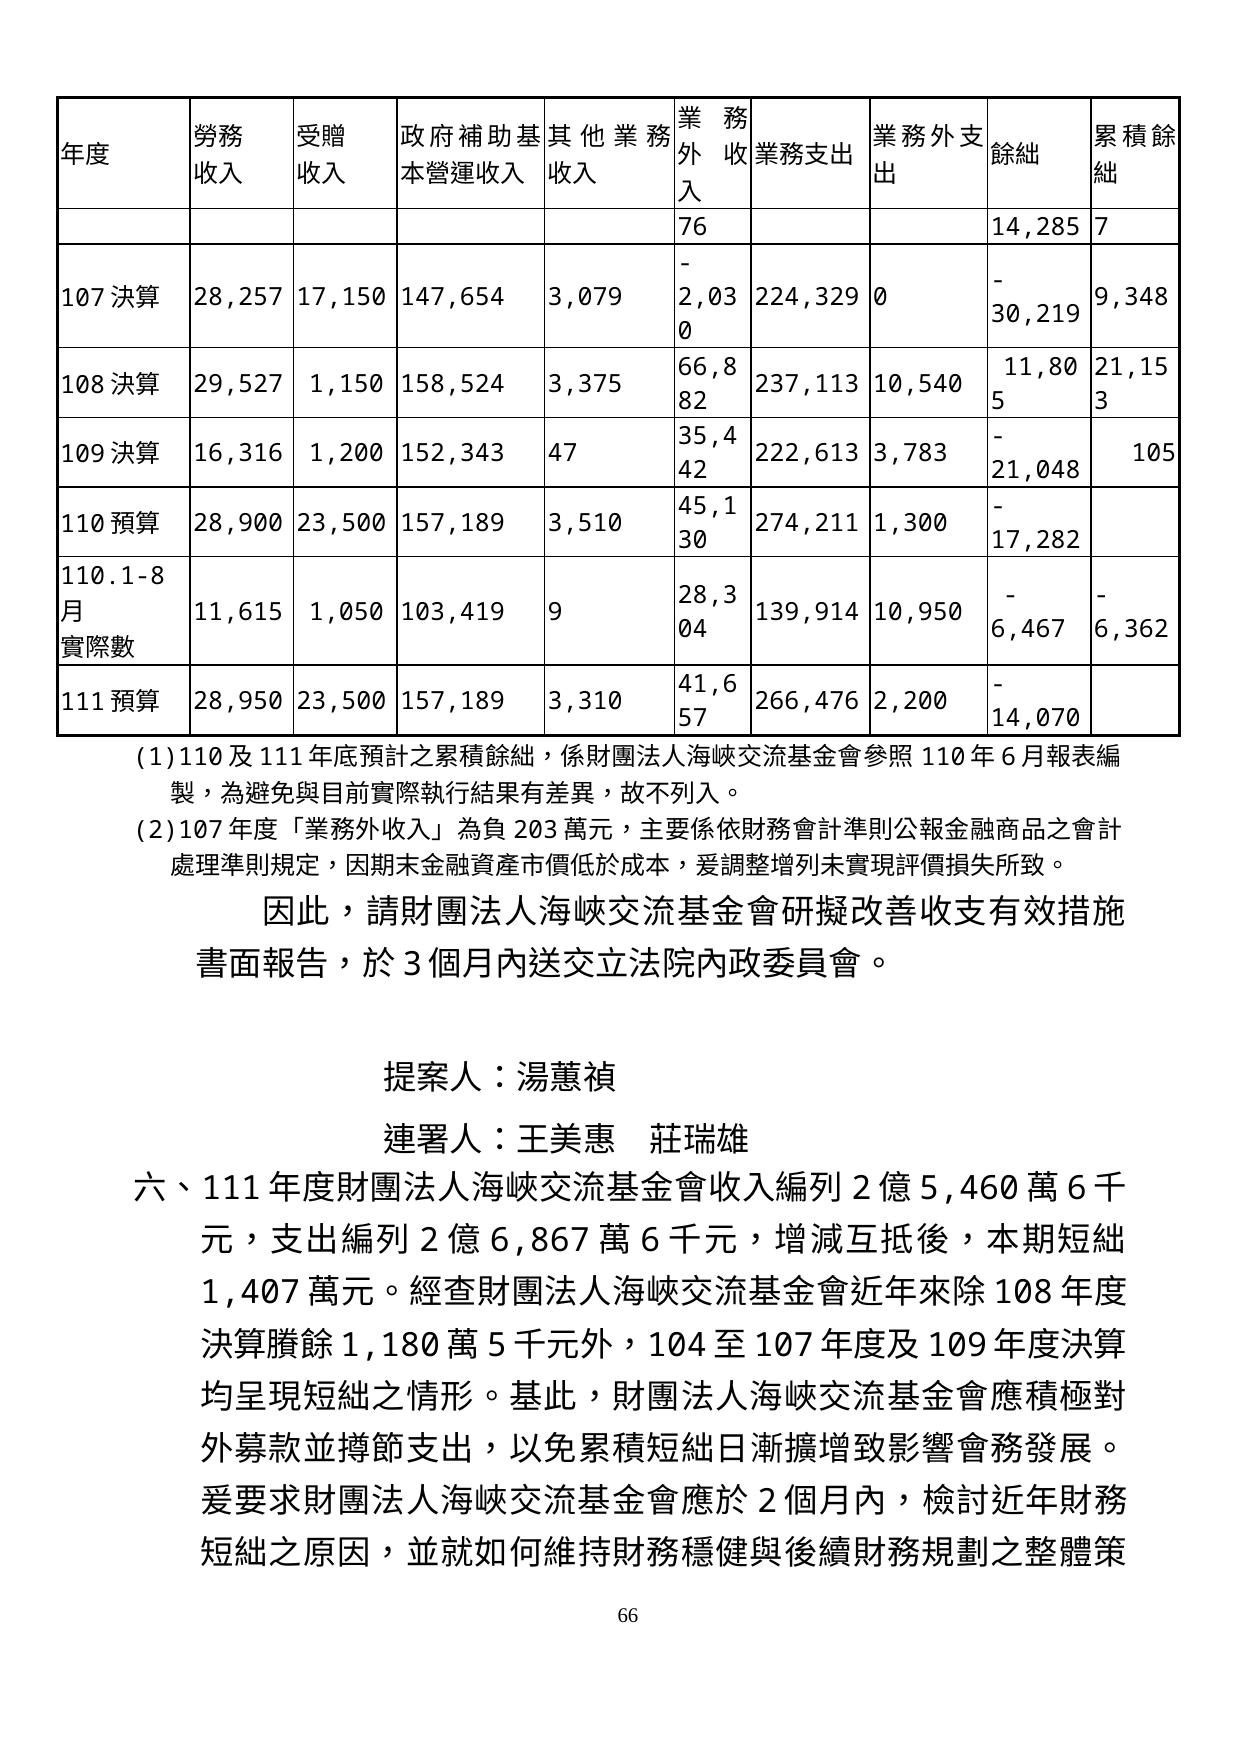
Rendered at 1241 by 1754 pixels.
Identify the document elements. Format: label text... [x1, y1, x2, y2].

table_cell 23,500 [294, 666, 396, 734]
table_cell 28,900 [191, 488, 293, 556]
table_cell 157,189 [398, 666, 544, 734]
text (1)110及111年底預計之累積餘絀，係財團法人海峽交流基金會參照110年6月報表編製，為避免與目前實際執行結果有差異，故不列入。 [133, 737, 1122, 809]
table_cell -17,282 [988, 488, 1090, 556]
table_cell [1092, 488, 1178, 556]
table_cell 29,527 [191, 348, 293, 416]
table_cell 17,150 [294, 245, 396, 347]
table_header 年度 [59, 99, 189, 207]
table_cell 11,615 [191, 557, 293, 664]
table_cell 9 [545, 557, 674, 664]
table_cell 76 [675, 209, 750, 243]
table_header 政府補助基本營運收入 [398, 99, 544, 207]
table_cell 47 [545, 418, 674, 486]
table_cell 66,882 [675, 348, 750, 416]
table_cell 1,300 [871, 488, 987, 556]
table_cell 10,950 [871, 557, 987, 664]
table_cell 21,153 [1092, 348, 1178, 416]
table_cell -2,030 [675, 245, 750, 347]
table_cell 110預算 [59, 488, 189, 556]
table_cell 3,310 [545, 666, 674, 734]
table_cell 1,150 [294, 348, 396, 416]
table_cell 28,304 [675, 557, 750, 664]
table_cell 3,079 [545, 245, 674, 347]
table_header 勞務 收入 [191, 99, 293, 207]
table_cell 35,442 [675, 418, 750, 486]
table_cell [59, 209, 189, 243]
table_cell 103,419 [398, 557, 544, 664]
text 六、111年度財團法人海峽交流基金會收入編列2億5,460萬6千元，支出編列2億6,867萬6千元，增減互抵後，本期短絀1,407萬元。經查財團法人海峽交流基金會近年來除108年度決算賸餘1,180萬5千元外，104至107年度及109年度決算均呈現短絀之情形。基此，財團法人海峽交流基金會應積極對外募款並撙節支出，以免累積短絀日漸擴增致影響會務發展。爰要求財團法人海峽交流基金會應於2個月內，檢討近年財務短絀之原因，並就如何維持財務穩健與後續財務規劃之整體策 [133, 1158, 1127, 1575]
table_cell [545, 209, 674, 243]
table_cell 28,257 [191, 245, 293, 347]
table_cell 7 [1092, 209, 1178, 243]
table_cell 111預算 [59, 666, 189, 734]
table_header 受贈 收入 [294, 99, 396, 207]
table_header 其他業務收入 [545, 99, 674, 207]
table_cell 3,510 [545, 488, 674, 556]
table_cell 222,613 [752, 418, 869, 486]
table_cell 147,654 [398, 245, 544, 347]
table_cell 3,375 [545, 348, 674, 416]
table_cell [1092, 666, 1178, 734]
text 因此，請財團法人海峽交流基金會研擬改善收支有效措施書面報告，於3個月內送交立法院內政委員會。 [195, 882, 1127, 986]
table_cell [294, 209, 396, 243]
table_cell 0 [871, 245, 987, 347]
table_cell 152,343 [398, 418, 544, 486]
table_cell 224,329 [752, 245, 869, 347]
table_cell 45,130 [675, 488, 750, 556]
table_cell 105 [1092, 418, 1178, 486]
table_cell [752, 209, 869, 243]
text 提案人：湯蕙禎 [383, 1033, 1127, 1096]
table_header 業務支出 [752, 99, 869, 207]
table_cell 9,348 [1092, 245, 1178, 347]
table_cell 10,540 [871, 348, 987, 416]
table_cell 16,316 [191, 418, 293, 486]
table_cell -6,467 [988, 557, 1090, 664]
table_header 業務外收入 [675, 99, 750, 207]
table_cell [398, 209, 544, 243]
table_header 累積餘絀 [1092, 99, 1178, 207]
table_cell 41,657 [675, 666, 750, 734]
table_cell 266,476 [752, 666, 869, 734]
table_cell 2,200 [871, 666, 987, 734]
table_cell 110.1-8月 實際數 [59, 557, 189, 664]
text 連署人：王美惠 莊瑞雄 [383, 1096, 1127, 1158]
table_cell 139,914 [752, 557, 869, 664]
table_cell 1,200 [294, 418, 396, 486]
table_cell -14,285 [988, 209, 1090, 243]
table_cell -21,048 [988, 418, 1090, 486]
table_cell 274,211 [752, 488, 869, 556]
table_cell [191, 209, 293, 243]
table_cell -30,219 [988, 245, 1090, 347]
table_cell 108決算 [59, 348, 189, 416]
table_cell 237,113 [752, 348, 869, 416]
table_cell 107決算 [59, 245, 189, 347]
table_cell 1,050 [294, 557, 396, 664]
table_header 業務外支出 [871, 99, 987, 207]
table_cell 11,805 [988, 348, 1090, 416]
table_cell -6,362 [1092, 557, 1178, 664]
table_cell 28,950 [191, 666, 293, 734]
table_cell [871, 209, 987, 243]
table_cell 158,524 [398, 348, 544, 416]
table_cell 109決算 [59, 418, 189, 486]
table_cell 157,189 [398, 488, 544, 556]
table_cell 3,783 [871, 418, 987, 486]
text (2)107年度「業務外收入」為負203萬元，主要係依財務會計準則公報金融商品之會計處理準則規定，因期末金融資產市價低於成本，爰調整增列未實現評價損失所致。 [133, 809, 1122, 882]
table_cell -14,070 [988, 666, 1090, 734]
table_header 餘絀 [988, 99, 1090, 207]
table_cell 23,500 [294, 488, 396, 556]
